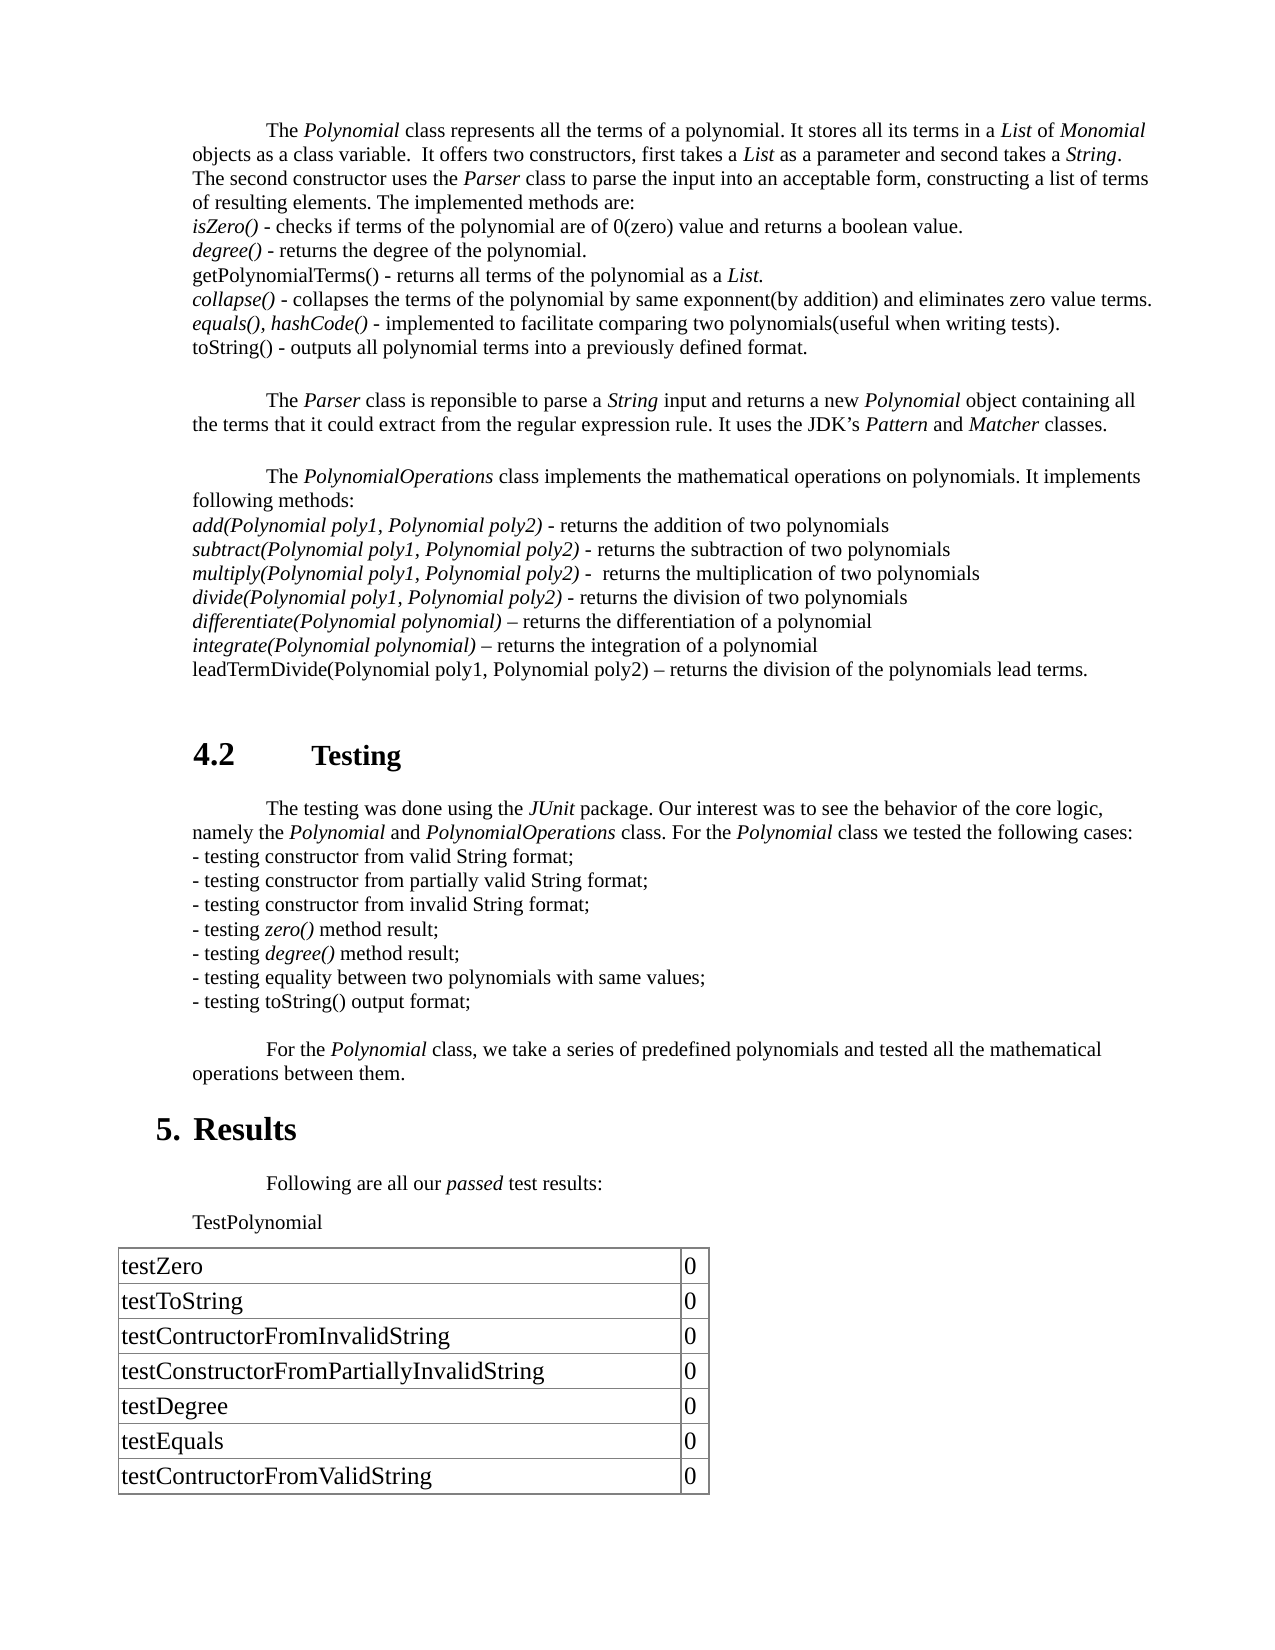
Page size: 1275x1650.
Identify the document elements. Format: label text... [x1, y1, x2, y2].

text The testing was done using the JUnit package. Our interest was to see the behavior of the core logic, namely the Polynomial and PolynomialOperations class. For the Polynomial class we tested the following cases: [192, 796, 1157, 844]
table_cell testContructorFromInvalidString [119, 1319, 680, 1353]
subtitle TestPolynomial [192, 1210, 1157, 1234]
text degree() - returns the degree of the polynomial. [192, 238, 1157, 262]
text isZero() - checks if terms of the polynomial are of 0(zero) value and returns a boolean value. [192, 214, 1157, 238]
table_cell testContructorFromValidString [119, 1459, 680, 1493]
table_cell 0 [682, 1389, 708, 1423]
table_cell 0 [682, 1319, 708, 1353]
list Testing [193, 734, 1157, 772]
table_header 0 [682, 1249, 708, 1283]
table_cell testDegree [119, 1389, 680, 1423]
text - testing degree() method result; [192, 941, 1157, 964]
text multiply(Polynomial poly1, Polynomial poly2) - returns the multiplication of two polynomials [192, 561, 1157, 585]
text For the Polynomial class, we take a series of predefined polynomials and tested all the mathematical operations between them. [192, 1037, 1157, 1085]
text - testing constructor from invalid String format; [192, 892, 1157, 916]
text - testing toString() output format; [192, 989, 1157, 1013]
text equals(), hashCode() - implemented to facilitate comparing two polynomials(useful when writing tests). [192, 311, 1157, 335]
text getPolynomialTerms() - returns all terms of the polynomial as a List. [192, 262, 1157, 287]
text divide(Polynomial poly1, Polynomial poly2) - returns the division of two polynomials [192, 585, 1157, 609]
table_cell 0 [682, 1424, 708, 1458]
text - testing constructor from partially valid String format; [192, 868, 1157, 892]
text differentiate(Polynomial polynomial) – returns the differentiation of a polynomial [192, 609, 1157, 633]
text The PolynomialOperations class implements the mathematical operations on polynomials. It implements following methods: [192, 464, 1157, 512]
text subtract(Polynomial poly1, Polynomial poly2) - returns the subtraction of two polynomials [192, 537, 1157, 561]
table_header testZero [119, 1249, 680, 1283]
table_cell testToString [119, 1284, 680, 1318]
table_cell 0 [682, 1284, 708, 1318]
text integrate(Polynomial polynomial) – returns the integration of a polynomial [192, 633, 1157, 657]
table_cell testEquals [119, 1424, 680, 1458]
text - testing zero() method result; [192, 916, 1157, 941]
text toString() - outputs all polynomial terms into a previously defined format. [192, 335, 1157, 359]
table_cell testConstructorFromPartiallyInvalidString [119, 1354, 680, 1388]
list Results [156, 1109, 1157, 1147]
text - testing equality between two polynomials with same values; [192, 964, 1157, 989]
text - testing constructor from valid String format; [192, 844, 1157, 868]
table_cell 0 [682, 1354, 708, 1388]
table_cell 0 [682, 1459, 708, 1493]
text Following are all our passed test results: [192, 1171, 1157, 1195]
text The Polynomial class represents all the terms of a polynomial. It stores all its terms in a List of Monomial objects as a class variable. It offers two constructors, first takes a List as a parameter and second takes a String. The second constructor uses the Parser class to parse the input into an acceptable form, constructing a list of terms of resulting elements. The implemented methods are: [192, 118, 1157, 214]
text add(Polynomial poly1, Polynomial poly2) - returns the addition of two polynomials [192, 512, 1157, 537]
text leadTermDivide(Polynomial poly1, Polynomial poly2) – returns the division of the polynomials lead terms. [192, 657, 1157, 681]
text The Parser class is reponsible to parse a String input and returns a new Polynomial object containing all the terms that it could extract from the regular expression rule. It uses the JDK’s Pattern and Matcher classes. [192, 387, 1157, 436]
text collapse() - collapses the terms of the polynomial by same exponnent(by addition) and eliminates zero value terms. [192, 287, 1157, 311]
